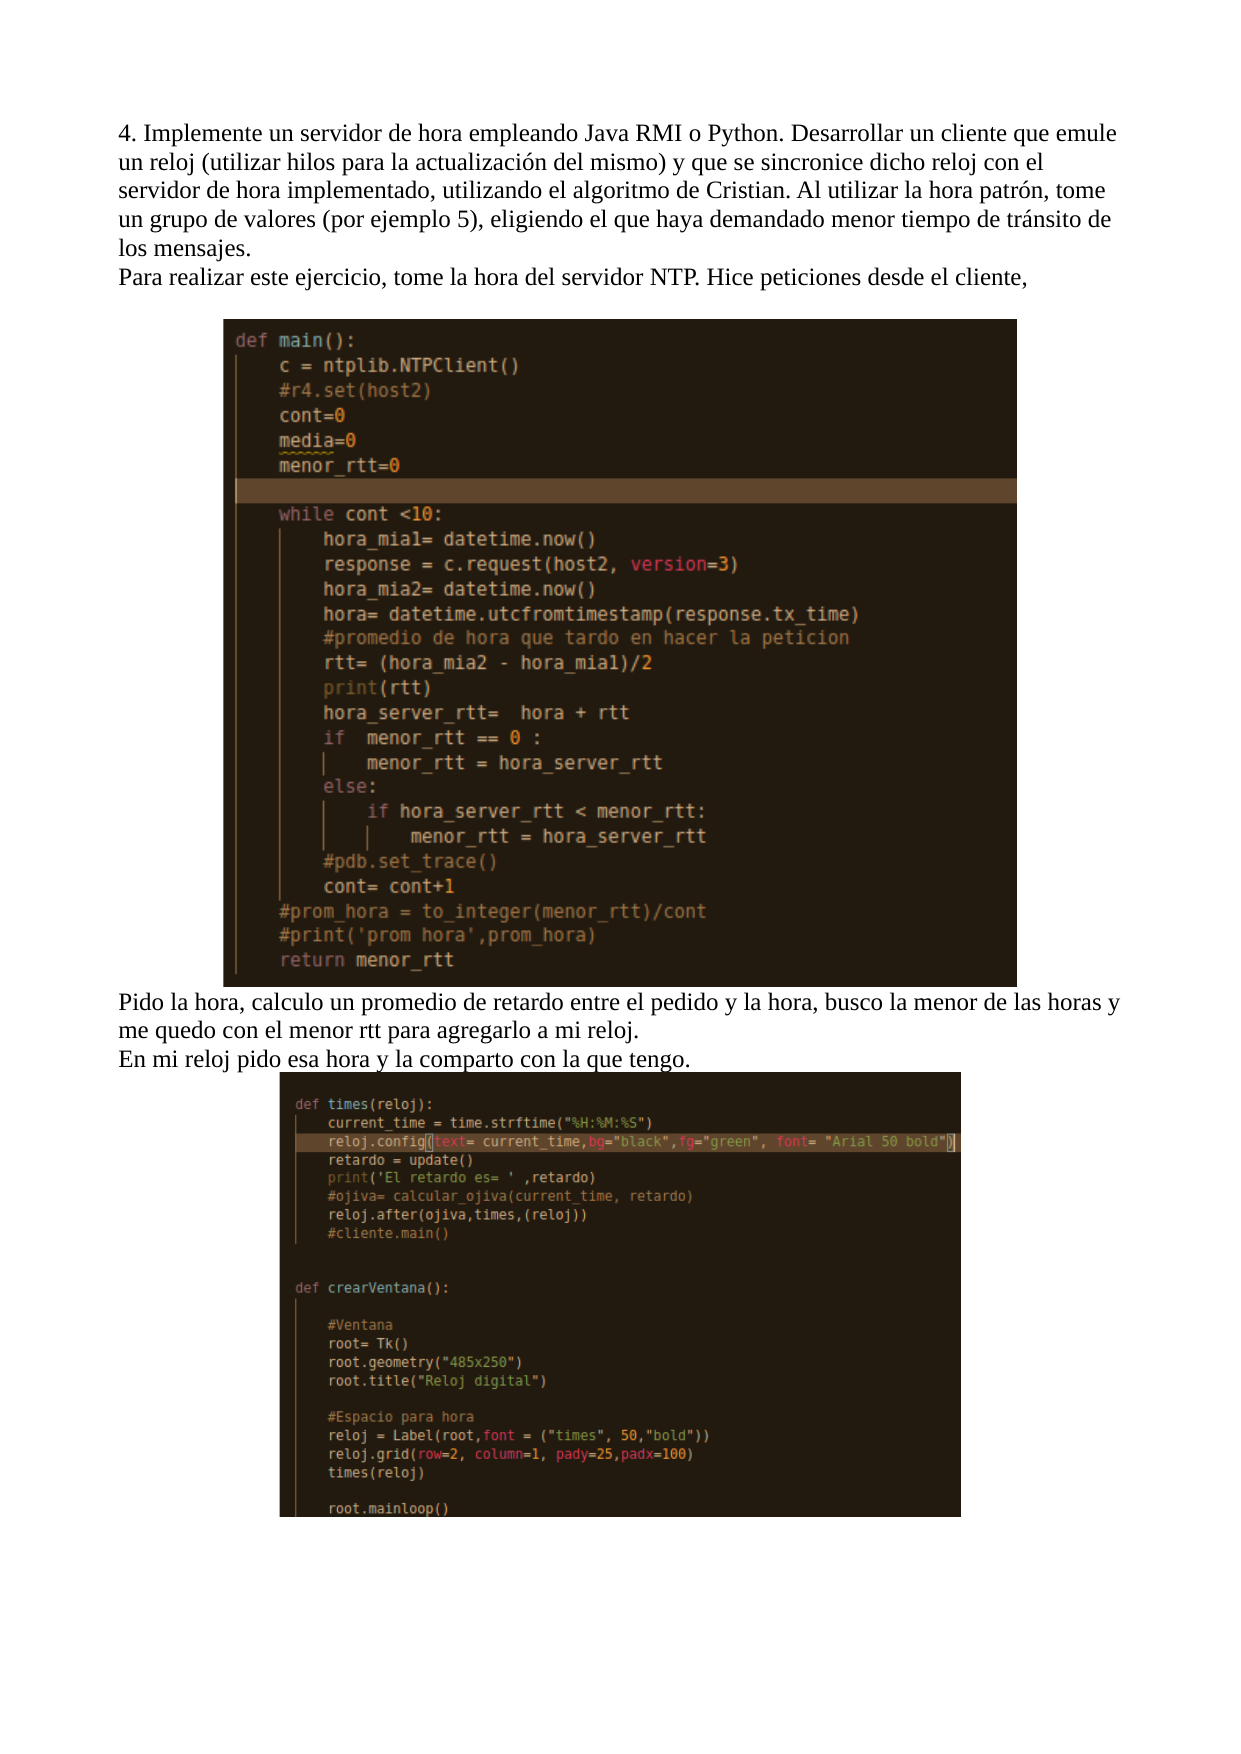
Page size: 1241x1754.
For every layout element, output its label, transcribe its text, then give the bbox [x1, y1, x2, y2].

picture [223, 319, 1017, 987]
text Pido la hora, calculo un promedio de retardo entre el pedido y la hora, busco la menor de las horas y me quedo con el menor rtt para agregarlo a mi reloj. [118, 987, 1122, 1044]
picture [279, 1072, 961, 1517]
text Para realizar este ejercicio, tome la hora del servidor NTP. Hice peticiones desde el cliente, [118, 262, 1122, 291]
text 4. Implemente un servidor de hora empleando Java RMI o Python. Desarrollar un cliente que emule un reloj (utilizar hilos para la actualización del mismo) y que se sincronice dicho reloj con el servidor de hora implementado, utilizando el algoritmo de Cristian. Al utilizar la hora patrón, tome un grupo de valores (por ejemplo 5), eligiendo el que haya demandado menor tiempo de tránsito de los mensajes. [118, 118, 1122, 262]
text En mi reloj pido esa hora y la comparto con la que tengo. [118, 1044, 1122, 1073]
